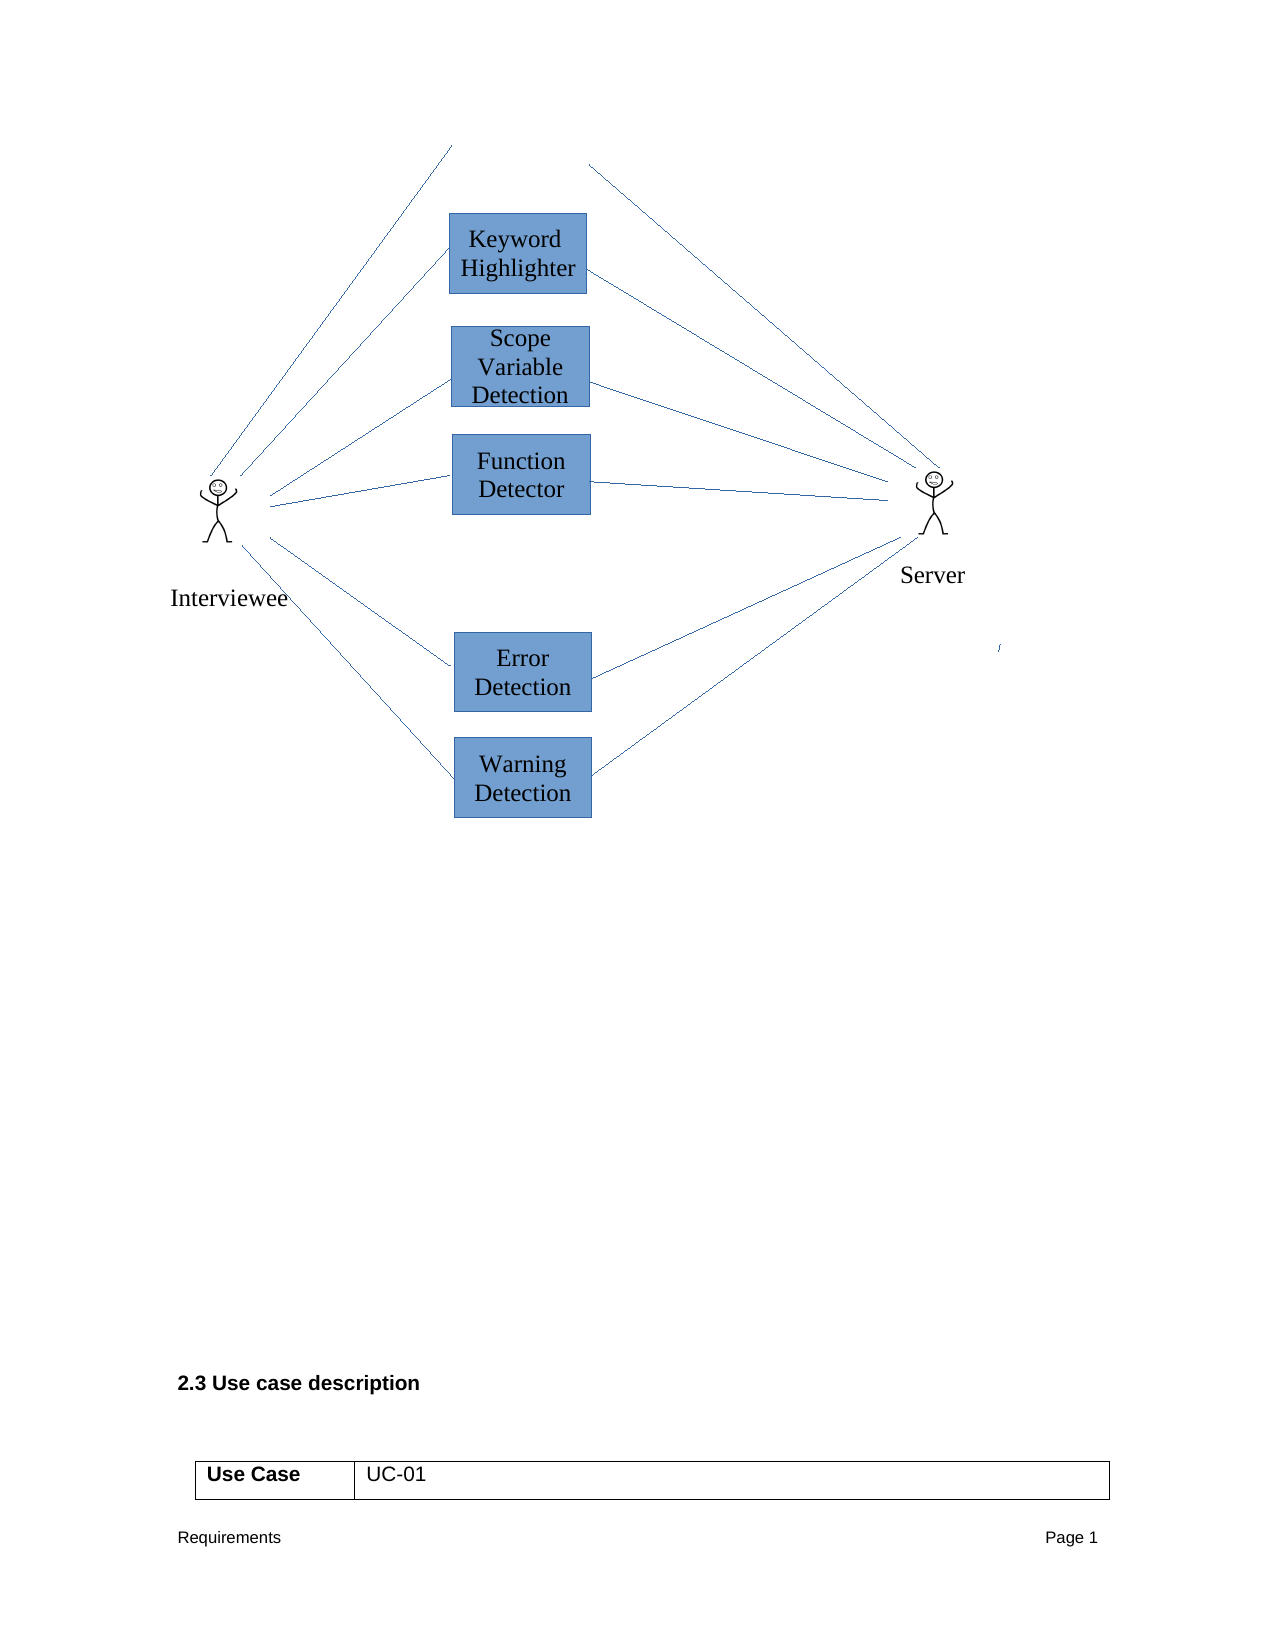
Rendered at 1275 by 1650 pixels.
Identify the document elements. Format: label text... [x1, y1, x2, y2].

table_header Use Case [196, 1462, 354, 1499]
table_header UC-01 [355, 1462, 1109, 1499]
subtitle 2.3 Use case description [177, 1371, 1098, 1395]
picture [887, 467, 987, 538]
picture [171, 475, 271, 546]
